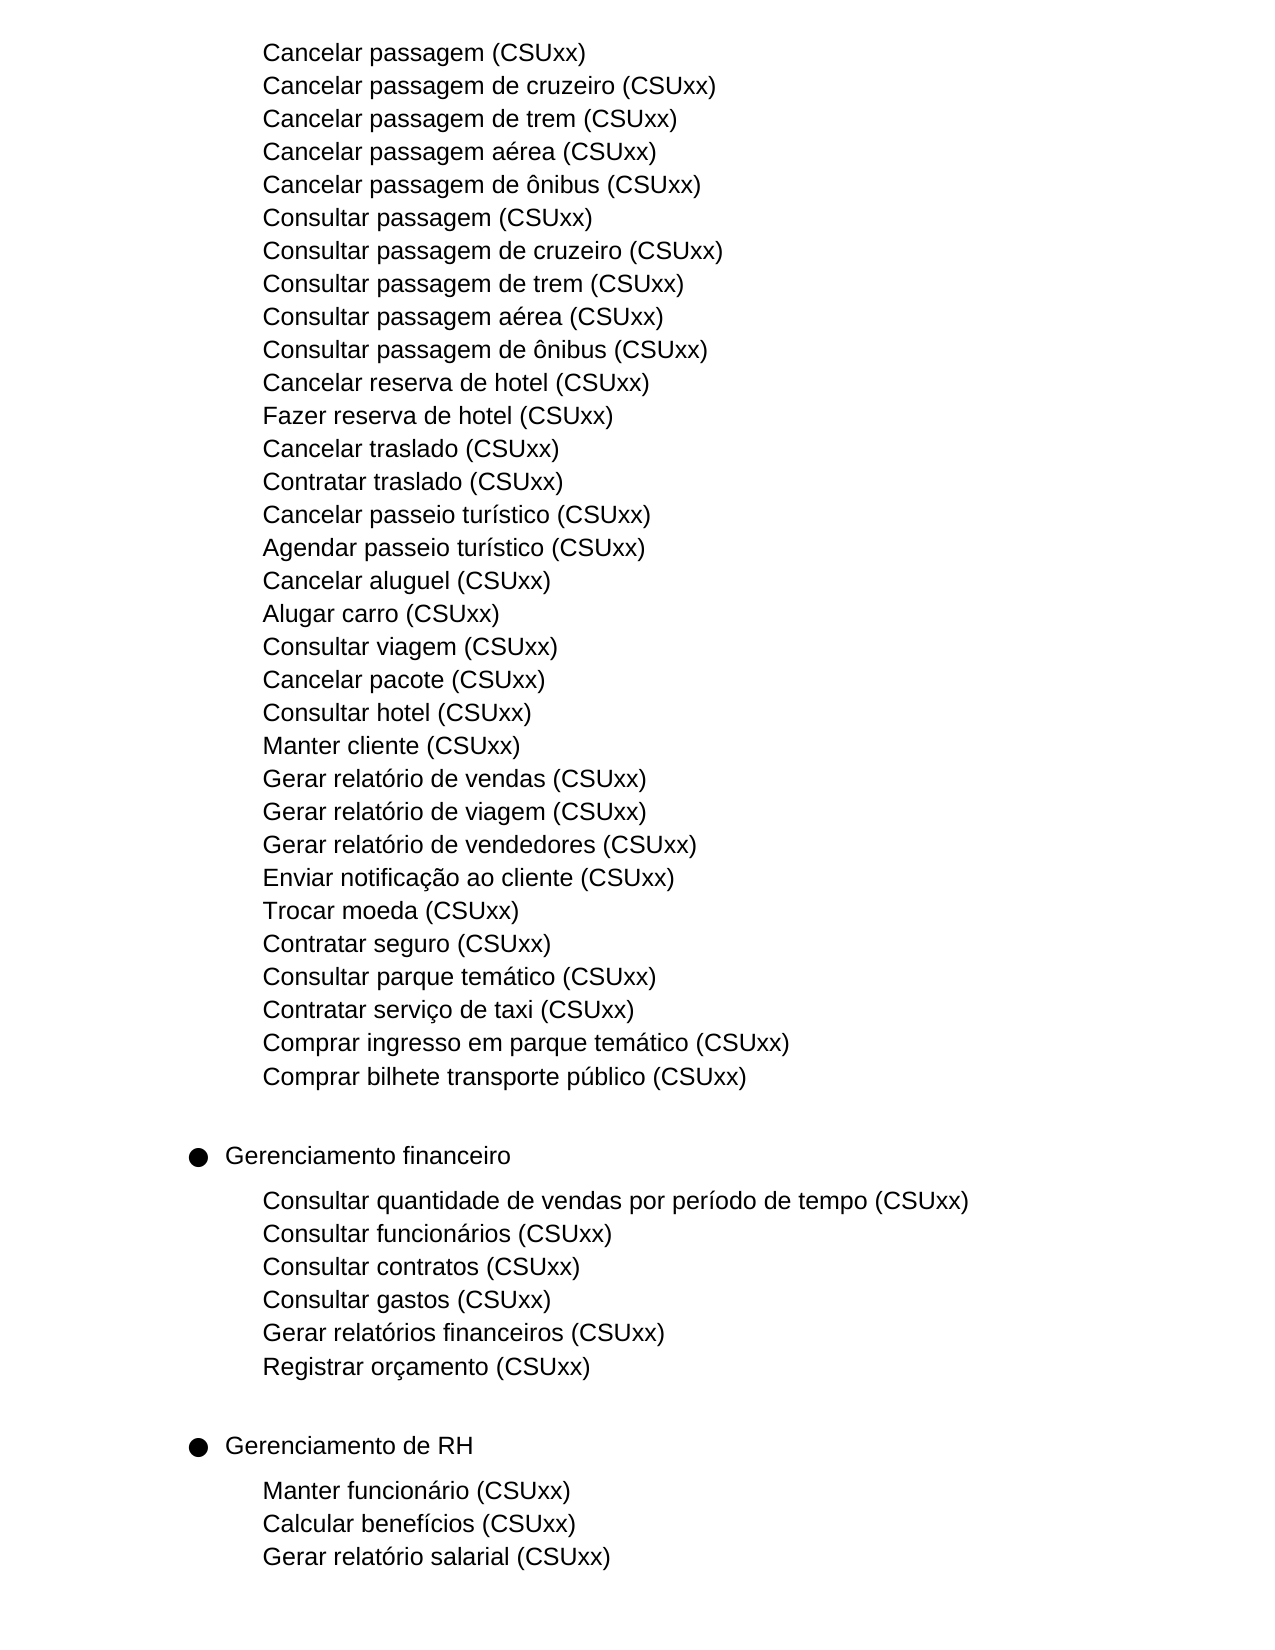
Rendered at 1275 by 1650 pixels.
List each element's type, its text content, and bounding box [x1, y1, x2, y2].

list Cancelar passagem de cruzeiro (CSUxx) [262, 71, 1125, 99]
list Cancelar passagem aérea (CSUxx) [262, 137, 1125, 166]
list Consultar gastos (CSUxx) [262, 1285, 1125, 1314]
list Consultar passagem de ônibus (CSUxx) [262, 335, 1125, 364]
list Consultar viagem (CSUxx) [262, 632, 1125, 661]
list Registrar orçamento (CSUxx) [262, 1351, 1125, 1380]
list Gerenciamento de RH [187, 1417, 1125, 1469]
list Consultar funcionários (CSUxx) [262, 1219, 1125, 1248]
list Consultar contratos (CSUxx) [262, 1252, 1125, 1281]
list Enviar notificação ao cliente (CSUxx) [262, 863, 1125, 892]
list Fazer reserva de hotel (CSUxx) [262, 401, 1125, 430]
list Cancelar passagem de trem (CSUxx) [262, 104, 1125, 133]
list Gerar relatório de vendas (CSUxx) [262, 764, 1125, 793]
list Gerar relatórios financeiros (CSUxx) [262, 1318, 1125, 1347]
list Consultar passagem (CSUxx) [262, 203, 1125, 232]
list Gerar relatório de vendedores (CSUxx) [262, 830, 1125, 859]
list Consultar passagem aérea (CSUxx) [262, 302, 1125, 331]
list Contratar traslado (CSUxx) [262, 467, 1125, 496]
list Cancelar aluguel (CSUxx) [262, 566, 1125, 595]
list Consultar passagem de trem (CSUxx) [262, 269, 1125, 298]
list Manter cliente (CSUxx) [262, 731, 1125, 760]
list Contratar seguro (CSUxx) [262, 929, 1125, 958]
list Cancelar passeio turístico (CSUxx) [262, 500, 1125, 529]
list Comprar ingresso em parque temático (CSUxx) [262, 1028, 1125, 1057]
list Cancelar passagem de ônibus (CSUxx) [262, 170, 1125, 199]
list Cancelar passagem (CSUxx) [262, 38, 1125, 67]
list Contratar serviço de taxi (CSUxx) [262, 995, 1125, 1024]
list Calcular benefícios (CSUxx) [262, 1509, 1125, 1538]
list Alugar carro (CSUxx) [262, 599, 1125, 628]
list Manter funcionário (CSUxx) [262, 1476, 1125, 1505]
list Consultar hotel (CSUxx) [262, 698, 1125, 727]
list Gerar relatório salarial (CSUxx) [262, 1542, 1125, 1571]
list Trocar moeda (CSUxx) [262, 896, 1125, 925]
list Gerenciamento financeiro [187, 1127, 1125, 1179]
list Consultar quantidade de vendas por período de tempo (CSUxx) [262, 1186, 1125, 1215]
list Consultar parque temático (CSUxx) [262, 962, 1125, 991]
list Cancelar traslado (CSUxx) [262, 434, 1125, 463]
list Comprar bilhete transporte público (CSUxx) [262, 1061, 1125, 1090]
list Consultar passagem de cruzeiro (CSUxx) [262, 236, 1125, 265]
list Cancelar pacote (CSUxx) [262, 665, 1125, 694]
list Cancelar reserva de hotel (CSUxx) [262, 368, 1125, 397]
list Agendar passeio turístico (CSUxx) [262, 533, 1125, 562]
list Gerar relatório de viagem (CSUxx) [262, 797, 1125, 826]
